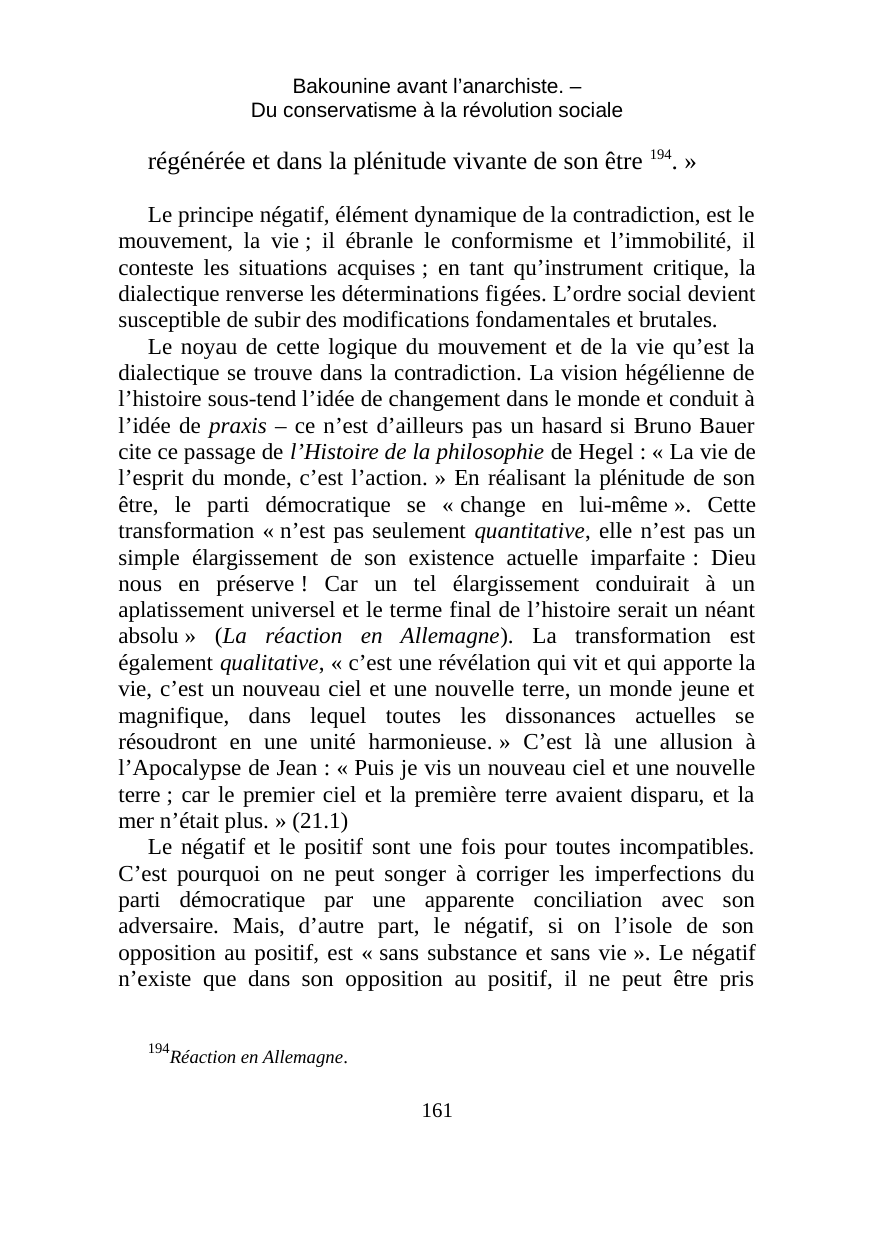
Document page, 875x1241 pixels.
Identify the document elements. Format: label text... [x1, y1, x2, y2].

text régénérée et dans la plénitude vivante de son être . » [148, 146, 756, 174]
text Le négatif et le positif sont une fois pour toutes incompatibles. C’est pourquoi on ne peut songer à corriger les imperfections du parti démocratique par une apparente conciliation avec son adversaire. Mais, d’autre part, le négatif, si on l’isole de son opposition au positif, est « sans substance et sans vie ». Le négatif n’existe que dans son opposition au positif, il ne peut être pris [118, 833, 756, 992]
text Le principe négatif, élément dynamique de la contradiction, est le mouvement, la vie ; il ébranle le conformisme et l’immobilité, il conteste les situations acquises ; en tant qu’instrument critique, la dialec­tique renverse les déterminations fi­gées. L’ordre social devient susceptible de subir des modifications fondamen­tales et brutales. [118, 201, 756, 333]
text Le noyau de cette logique du mouvement et de la vie qu’est la dialectique se trouve dans la contradiction. La vision hégélienne de l’histoire sous-tend l’idée de changement dans le monde et conduit à l’idée de praxis – ce n’est d’ailleurs pas un hasard si Bruno Bauer cite ce passage de l’Histoire de la philosophie de Hegel : « La vie de l’esprit du monde, c’est l’action. » En réalisant la plénitude de son être, le parti démocratique se « change en lui-même ». Cette transformation « n’est pas seulement quantitative, elle n’est pas un simple élargissement de son existence actuelle imparfaite : Dieu nous en préserve ! Car un tel élargissement conduirait à un aplatissement universel et le terme final de l’histoire serait un néant absolu » (La réaction en Allemagne). La transformation est également qualitative, « c’est une révélation qui vit et qui apporte la vie, c’est un nouveau ciel et une nouvelle terre, un monde jeune et magnifique, dans lequel toutes les dissonances actuelles se résoudront en une unité harmonieuse. » C’est là une allusion à l’Apocalypse de Jean : « Puis je vis un nouveau ciel et une nouvelle terre ; car le premier ciel et la première terre avaient disparu, et la mer n’était plus. » (21.1) [118, 333, 756, 833]
text Réaction en Allemagne. [118, 1040, 756, 1068]
